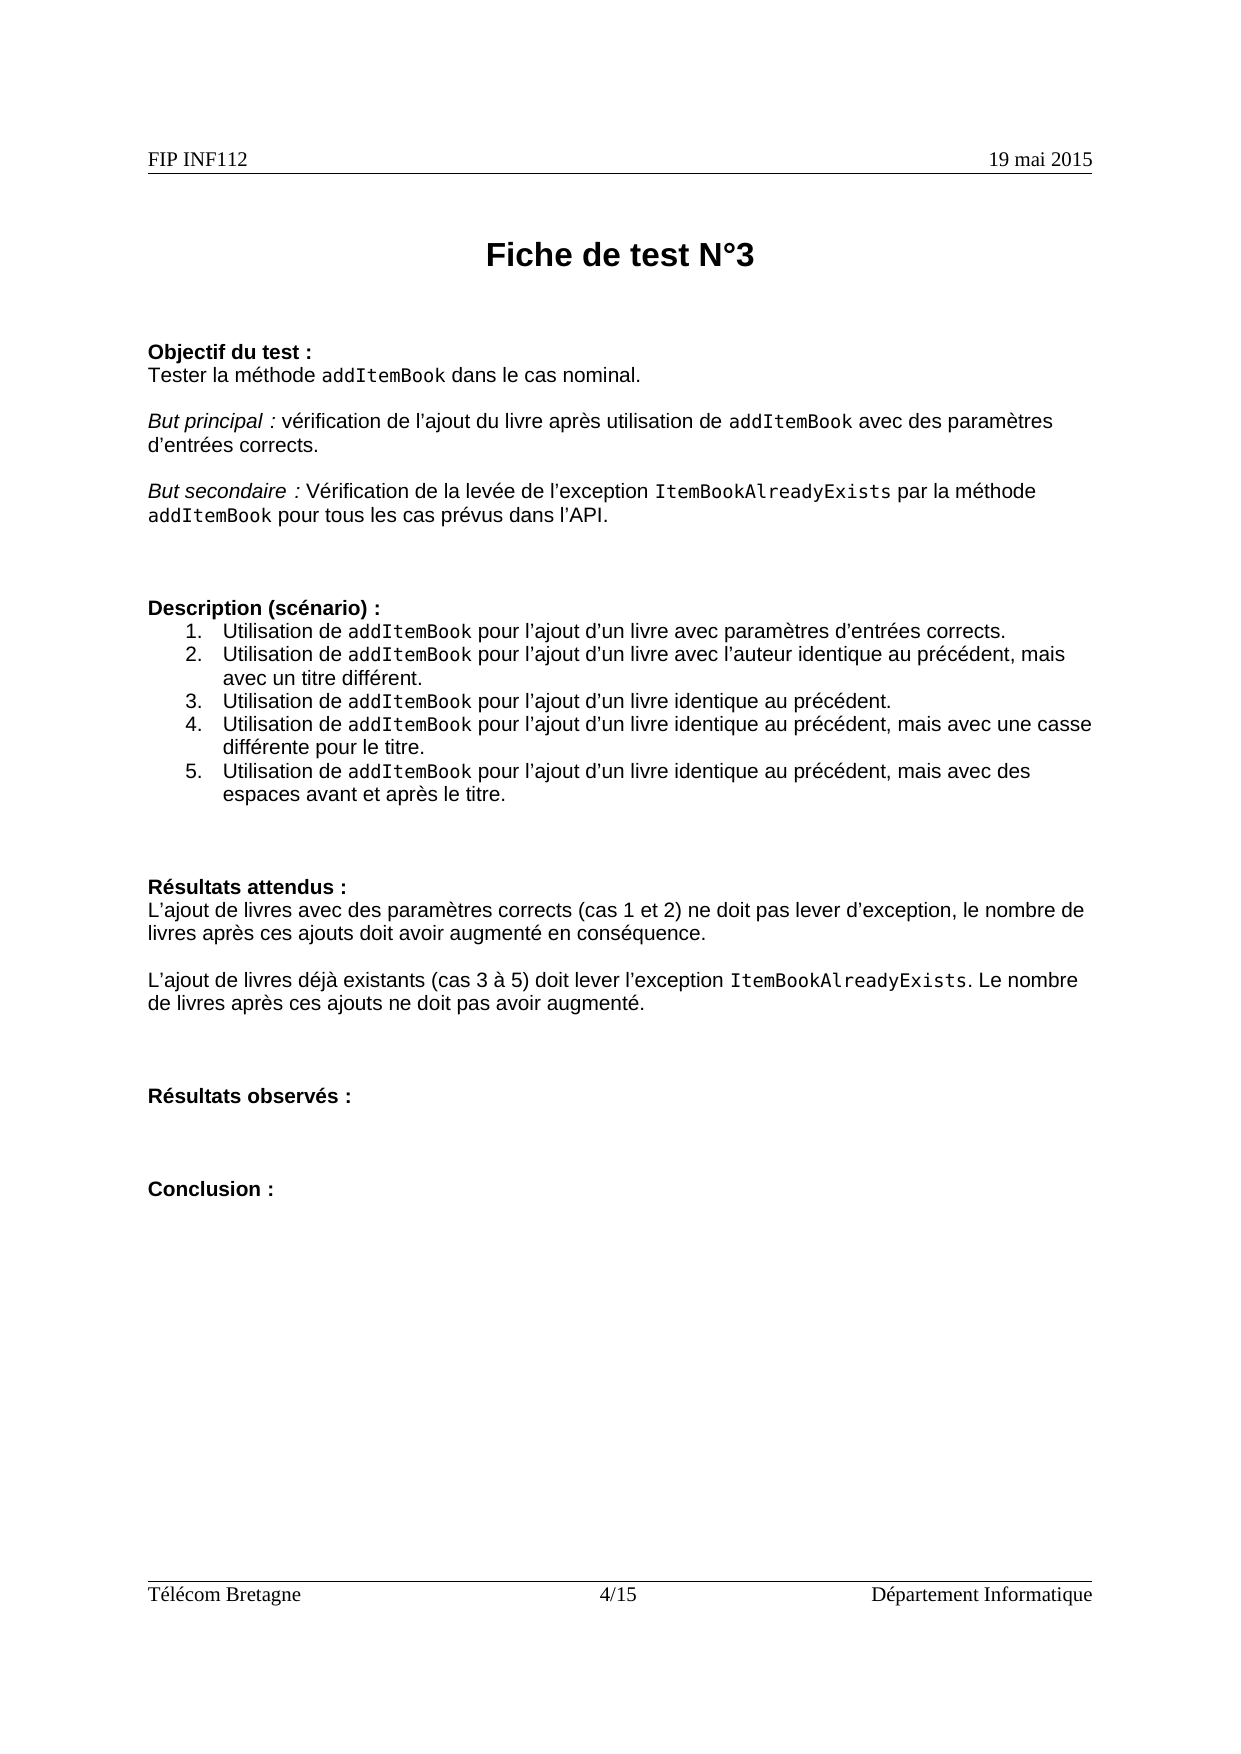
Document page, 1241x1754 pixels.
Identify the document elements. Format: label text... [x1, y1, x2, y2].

list Utilisation de addItemBook pour l’ajout d’un livre identique au précédent, mais avec des espaces avant et après le titre. [185, 759, 1092, 806]
text But secondaire : Vérification de la levée de l’exception ItemBookAlreadyExists par la méthode addItemBook pour tous les cas prévus dans l’API. [148, 480, 1092, 526]
list Utilisation de addItemBook pour l’ajout d’un livre avec l’auteur identique au précédent, mais avec un titre différent. [185, 643, 1092, 689]
text Objectif du test : [148, 340, 1092, 363]
text Résultats attendus : [148, 875, 1092, 899]
list Utilisation de addItemBook pour l’ajout d’un livre identique au précédent, mais avec une casse différente pour le titre. [185, 713, 1092, 759]
text Tester la méthode addItemBook dans le cas nominal. [148, 363, 1092, 387]
text Résultats observés : [148, 1084, 1092, 1108]
subtitle Conclusion : [148, 1177, 1092, 1201]
text L’ajout de livres avec des paramètres corrects (cas 1 et 2) ne doit pas lever d’exception, le nombre de livres après ces ajouts doit avoir augmenté en conséquence. [148, 899, 1092, 945]
text Description (scénario) : [148, 596, 1092, 619]
title Fiche de test N°3 [148, 236, 1092, 273]
text L’ajout de livres déjà existants (cas 3 à 5) doit lever l’exception ItemBookAlreadyExists. Le nombre de livres après ces ajouts ne doit pas avoir augmenté. [148, 968, 1092, 1015]
list Utilisation de addItemBook pour l’ajout d’un livre identique au précédent. [185, 689, 1092, 713]
text But principal : vérification de l’ajout du livre après utilisation de addItemBook avec des paramètres d’entrées corrects. [148, 410, 1092, 457]
list Utilisation de addItemBook pour l’ajout d’un livre avec paramètres d’entrées corrects. [185, 619, 1092, 643]
